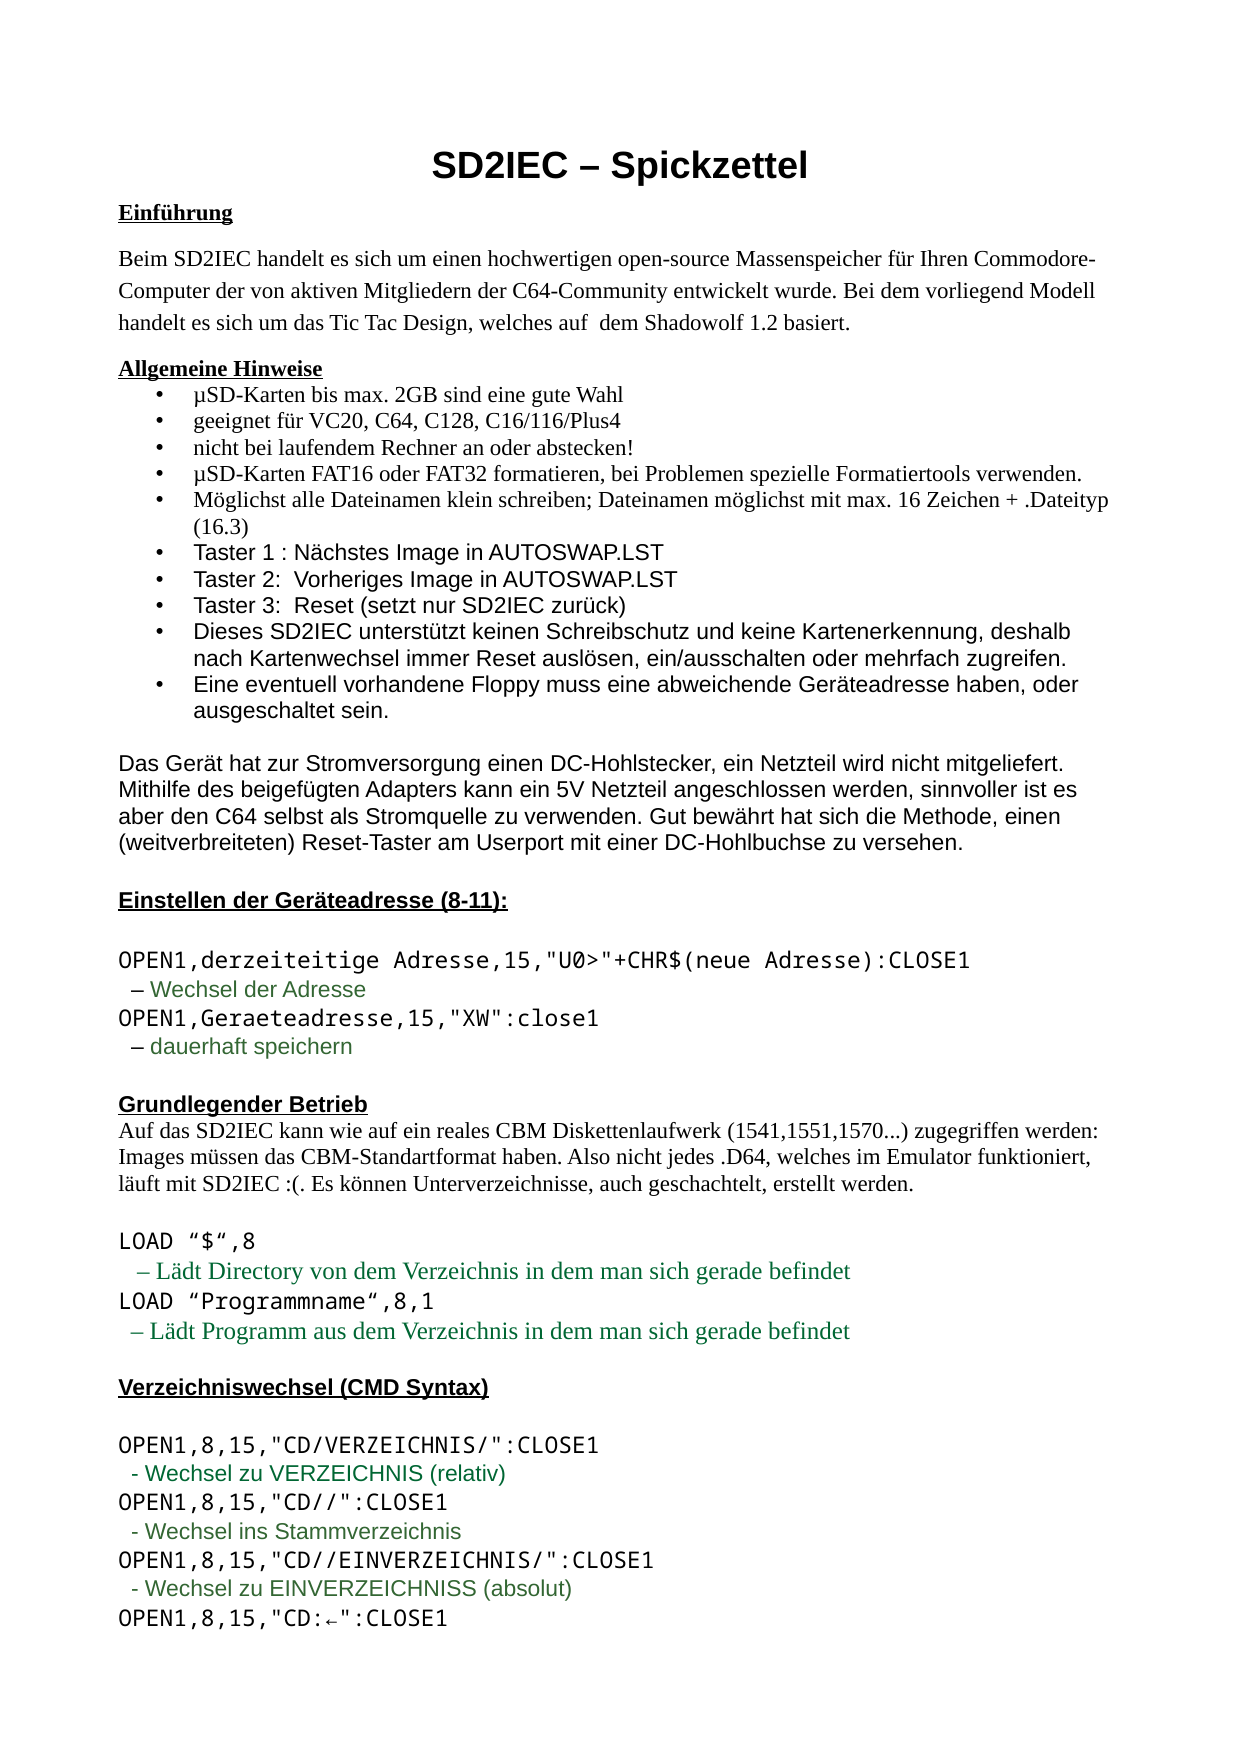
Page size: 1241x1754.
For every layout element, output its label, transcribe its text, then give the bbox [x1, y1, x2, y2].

text OPEN1,8,15,"CD/VERZEICHNIS/":CLOSE1 [118, 1429, 1122, 1460]
list µSD-Karten bis max. 2GB sind eine gute Wahl [156, 381, 1122, 407]
list Taster 2: Vorheriges Image in AUTOSWAP.LST [156, 566, 1122, 592]
list geeignet für VC20, C64, C128, C16/116/Plus4 [156, 407, 1122, 434]
text Auf das SD2IEC kann wie auf ein reales CBM Diskettenlaufwerk (1541,1551,1570...) zugegriffen werden: Images müssen das CBM-Standartformat haben. Also nicht jedes .D64, welches im Emulator funktioniert, läuft mit SD2IEC :(. Es können Unterverzeichnisse, auch geschachtelt, erstellt werden. [118, 1117, 1122, 1196]
text – Lädt Directory von dem Verzeichnis in dem man sich gerade befindet [118, 1256, 1122, 1285]
text OPEN1,8,15,"CD//":CLOSE1 [118, 1486, 1122, 1518]
text OPEN1,Geraeteadresse,15,"XW":close1 [118, 1002, 1122, 1033]
text OPEN1,8,15,"CD//EINVERZEICHNIS/":CLOSE1 [118, 1544, 1122, 1575]
list Eine eventuell vorhandene Floppy muss eine abweichende Geräteadresse haben, oder ausgeschaltet sein. [156, 671, 1122, 724]
text – Lädt Programm aus dem Verzeichnis in dem man sich gerade befindet [118, 1316, 1122, 1345]
text OPEN1,derzeiteitige Adresse,15,"U0>"+CHR$(neue Adresse):CLOSE1 [118, 944, 1122, 976]
text Einführung [118, 199, 1122, 226]
list µSD-Karten FAT16 oder FAT32 formatieren, bei Problemen spezielle Formatiertools verwenden. [156, 460, 1122, 486]
list Dieses SD2IEC unterstützt keinen Schreibschutz und keine Kartenerkennung, deshalb nach Kartenwechsel immer Reset auslösen, ein/ausschalten oder mehrfach zugreifen. [156, 618, 1122, 671]
text Verzeichniswechsel (CMD Syntax) [118, 1374, 1122, 1400]
text – dauerhaft speichern [118, 1033, 1122, 1059]
list nicht bei laufendem Rechner an oder abstecken! [156, 434, 1122, 460]
text – Wechsel der Adresse [118, 976, 1122, 1002]
text OPEN1,8,15,"CD:←":CLOSE1 [118, 1602, 1122, 1633]
list Möglichst alle Dateinamen klein schreiben; Dateinamen möglichst mit max. 16 Zeichen + .Dateityp (16.3) [156, 486, 1122, 539]
text LOAD “Programmname“,8,1 [118, 1285, 1122, 1316]
text Allgemeine Hinweise [118, 355, 1122, 381]
text - Wechsel zu VERZEICHNIS (relativ) [118, 1460, 1122, 1486]
text - Wechsel zu EINVERZEICHNISS (absolut) [118, 1575, 1122, 1602]
text Beim SD2IEC handelt es sich um einen hochwertigen open-source Massenspeicher für Ihren Commodore-Computer der von aktiven Mitgliedern der C64-Community entwickelt wurde. Bei dem vorliegend Modell handelt es sich um das Tic Tac Design, welches auf dem Shadowolf 1.2 basiert. [118, 245, 1122, 335]
list Taster 3: Reset (setzt nur SD2IEC zurück) [156, 592, 1122, 618]
text LOAD “$“,8 [118, 1225, 1122, 1256]
text - Wechsel ins Stammverzeichnis [118, 1518, 1122, 1544]
text Einstellen der Geräteadresse (8-11): [118, 887, 1122, 913]
subtitle SD2IEC – Spickzettel [118, 143, 1122, 187]
text Das Gerät hat zur Stromversorgung einen DC-Hohlstecker, ein Netzteil wird nicht mitgeliefert. Mithilfe des beigefügten Adapters kann ein 5V Netzteil angeschlossen werden, sinnvoller ist es aber den C64 selbst als Stromquelle zu verwenden. Gut bewährt hat sich die Methode, einen (weitverbreiteten) Reset-Taster am Userport mit einer DC-Hohlbuchse zu versehen. [118, 750, 1122, 855]
list Taster 1 : Nächstes Image in AUTOSWAP.LST [156, 539, 1122, 566]
text Grundlegender Betrieb [118, 1091, 1122, 1117]
